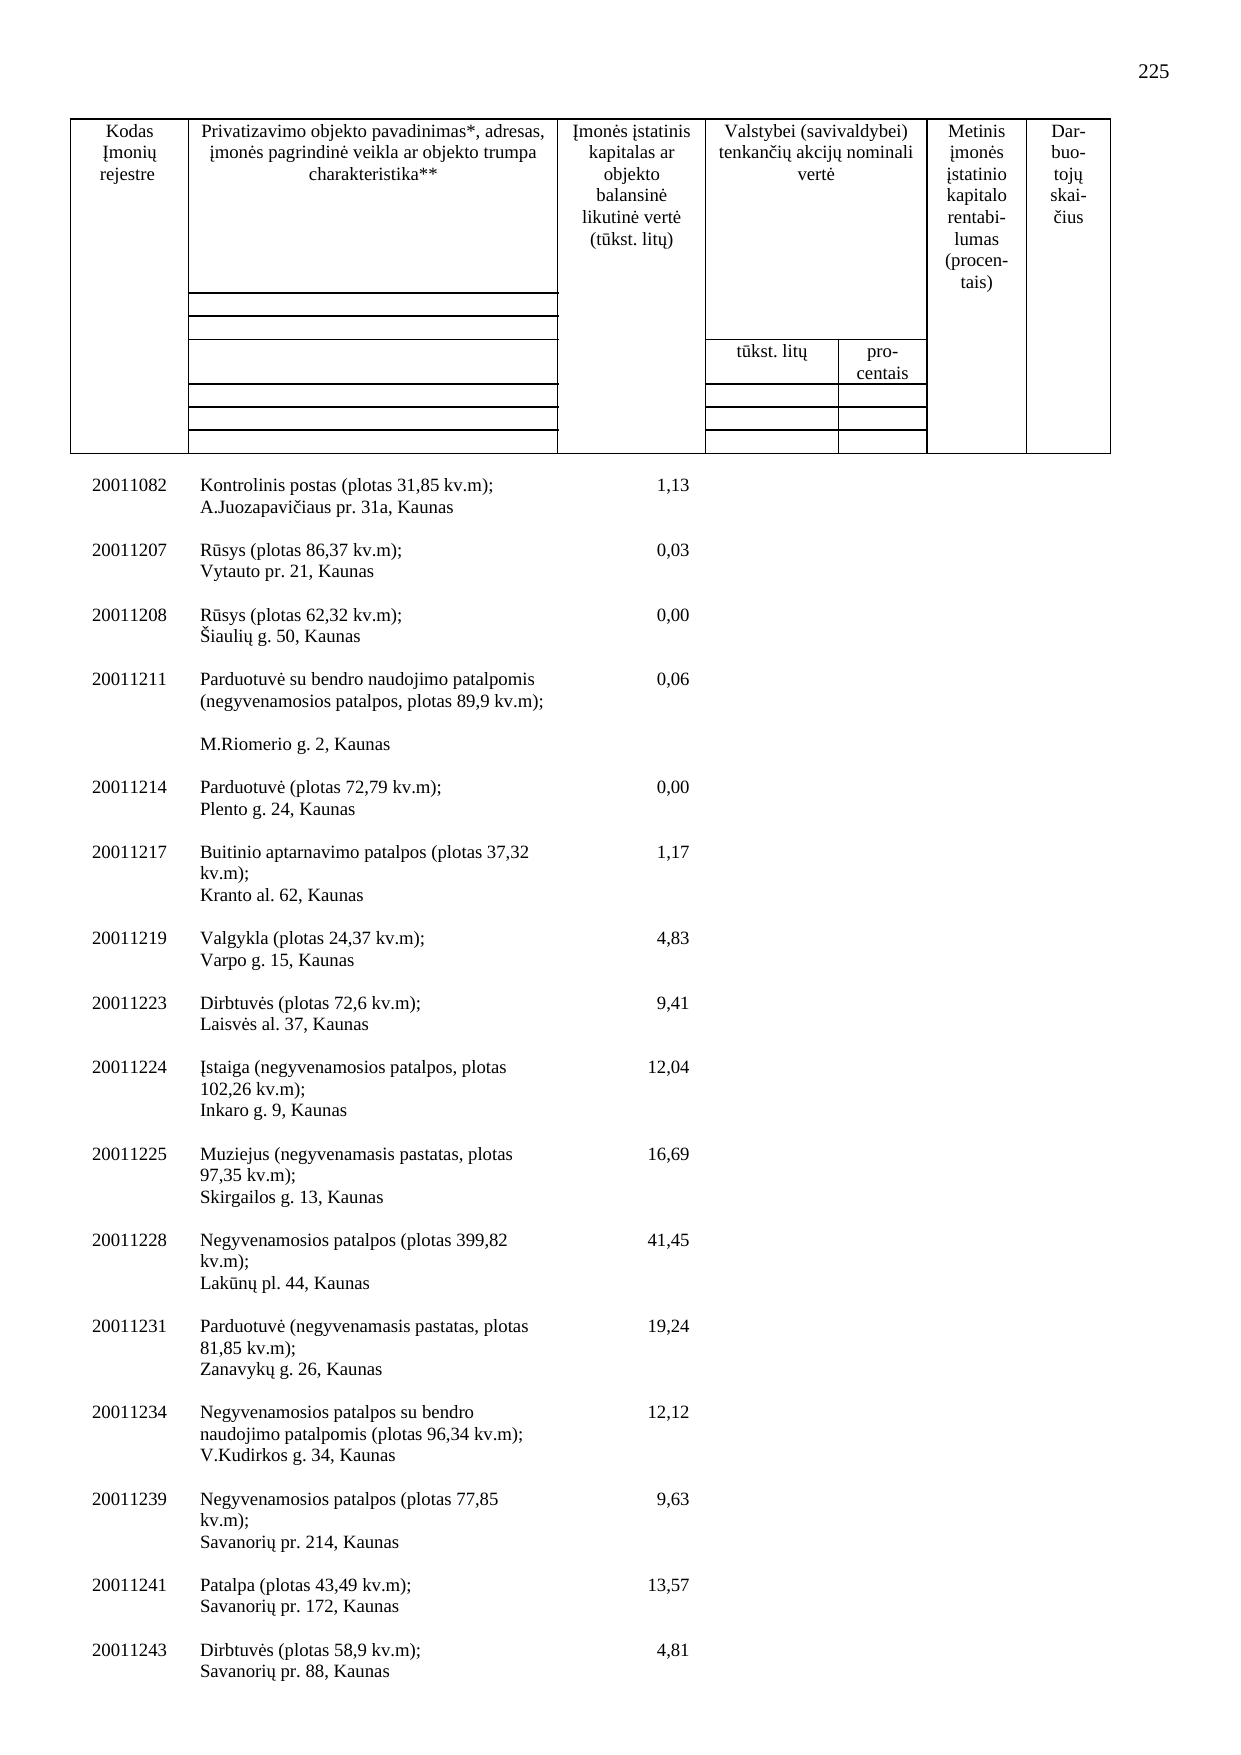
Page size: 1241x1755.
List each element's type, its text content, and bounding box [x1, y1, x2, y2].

table_cell 20011223 [70, 992, 188, 1056]
table_cell 20011214 [70, 776, 188, 841]
table_cell 4,81 [558, 1639, 705, 1682]
table_cell [706, 431, 838, 452]
table_cell [558, 315, 705, 338]
table_cell [705, 1229, 838, 1315]
table_cell 20011239 [70, 1488, 188, 1574]
table_cell [189, 454, 558, 474]
table_cell Rūsys (plotas 62,32 kv.m); Šiaulių g. 50, Kaunas [189, 604, 558, 668]
table_cell tūkst. litų [706, 340, 838, 383]
table_cell [1027, 315, 1110, 338]
table_cell [705, 454, 838, 474]
table_cell [927, 604, 1026, 668]
table_cell 20011207 [70, 539, 188, 603]
table_cell Buitinio aptarnavimo patalpos (plotas 37,32 kv.m); Kranto al. 62, Kaunas [189, 841, 558, 927]
table_cell [928, 429, 1026, 452]
table_cell Parduotuvė (negyvenamasis pastatas, plotas 81,85 kv.m); Zanavykų g. 26, Kaunas [189, 1315, 558, 1401]
table_cell Negyvenamosios patalpos su bendro naudojimo patalpomis (plotas 96,34 kv.m); V.Kudirkos g. 34, Kaunas [189, 1401, 558, 1487]
table_cell [927, 1056, 1026, 1142]
table_cell [1026, 454, 1110, 474]
table_cell [1026, 841, 1110, 927]
table_cell 9,41 [558, 992, 705, 1056]
table_cell [558, 383, 705, 406]
table_cell [1026, 474, 1110, 539]
table_cell [71, 315, 188, 338]
table_cell [838, 1229, 927, 1315]
table_cell [927, 1143, 1026, 1229]
table_cell [838, 841, 927, 927]
table_cell [558, 454, 705, 474]
table_cell [838, 604, 927, 668]
table_cell 20011234 [70, 1401, 188, 1487]
table_cell [927, 1401, 1026, 1487]
table_cell [1026, 668, 1110, 776]
table_cell [839, 431, 926, 452]
table_cell [705, 668, 838, 776]
table_cell 16,69 [558, 1143, 705, 1229]
table_cell 20011211 [70, 668, 188, 776]
table_cell [927, 927, 1026, 992]
table_header Dar-buo-tojų skai-čius [1027, 120, 1110, 292]
table_cell [189, 385, 557, 406]
table_cell [1026, 539, 1110, 603]
table_cell [71, 429, 188, 452]
table_cell [838, 454, 927, 474]
table_cell [705, 1315, 838, 1401]
table_cell [705, 604, 838, 668]
table_cell [838, 1401, 927, 1487]
table_cell Parduotuvė (plotas 72,79 kv.m); Plento g. 24, Kaunas [189, 776, 558, 841]
table_cell [705, 1143, 838, 1229]
table_cell 20011231 [70, 1315, 188, 1401]
table_cell [189, 408, 557, 429]
table_cell Rūsys (plotas 86,37 kv.m); Vytauto pr. 21, Kaunas [189, 539, 558, 603]
table_cell [838, 1574, 927, 1638]
table_cell 20011217 [70, 841, 188, 927]
table_cell [927, 776, 1026, 841]
table_cell [927, 1574, 1026, 1638]
table_cell [189, 294, 557, 315]
table_cell [1026, 1315, 1110, 1401]
table_cell [928, 383, 1026, 406]
table_cell [1026, 604, 1110, 668]
table_cell [927, 539, 1026, 603]
table_cell 1,17 [558, 841, 705, 927]
table_cell [838, 992, 927, 1056]
table_cell Negyvenamosios patalpos (plotas 399,82 kv.m); Lakūnų pl. 44, Kaunas [189, 1229, 558, 1315]
table_cell [705, 1574, 838, 1638]
table_cell [838, 1488, 927, 1574]
table_cell [927, 474, 1026, 539]
table_cell Muziejus (negyvenamasis pastatas, plotas 97,35 kv.m); Skirgailos g. 13, Kaunas [189, 1143, 558, 1229]
table_cell 41,45 [558, 1229, 705, 1315]
table_cell [1026, 1574, 1110, 1638]
table_header Valstybei (savivaldybei) tenkančių akcijų nominali vertė [706, 120, 926, 292]
table_cell Dirbtuvės (plotas 58,9 kv.m); Savanorių pr. 88, Kaunas [189, 1639, 558, 1682]
table_cell 0,00 [558, 604, 705, 668]
table_cell [705, 1401, 838, 1487]
table_cell 12,04 [558, 1056, 705, 1142]
table_cell [838, 776, 927, 841]
table_cell [1027, 429, 1110, 452]
table_cell [838, 474, 927, 539]
table_cell [1026, 927, 1110, 992]
table_cell Parduotuvė su bendro naudojimo patalpomis (negyvenamosios patalpos, plotas 89,9 kv.m); M.Riomerio g. 2, Kaunas [189, 668, 558, 776]
table_cell [1026, 1401, 1110, 1487]
table_cell [705, 1639, 838, 1682]
table_cell 4,83 [558, 927, 705, 992]
table_cell [1026, 1056, 1110, 1142]
table_cell [558, 292, 705, 315]
table_cell [705, 927, 838, 992]
table_cell [189, 431, 557, 452]
table_header Metinis įmonės įstatinio kapitalo rentabi-lumas (procen-tais) [928, 120, 1026, 292]
table_cell [1026, 992, 1110, 1056]
table_cell [558, 429, 705, 452]
table_cell 19,24 [558, 1315, 705, 1401]
table_cell 0,03 [558, 539, 705, 603]
table_header Kodas Įmonių rejestre [71, 120, 188, 292]
table_cell [558, 339, 705, 383]
table_cell [706, 315, 926, 338]
table_cell [705, 841, 838, 927]
table_cell [927, 841, 1026, 927]
table_cell [1026, 1488, 1110, 1574]
table_cell [705, 776, 838, 841]
table_cell 1,13 [558, 474, 705, 539]
table_cell [838, 927, 927, 992]
table_cell [927, 1488, 1026, 1574]
table_cell 20011219 [70, 927, 188, 992]
table_cell [1026, 776, 1110, 841]
table_cell Kontrolinis postas (plotas 31,85 kv.m); A.Juozapavičiaus pr. 31a, Kaunas [189, 474, 558, 539]
table_cell [1027, 383, 1110, 406]
table_cell [927, 1639, 1026, 1682]
table_cell [189, 340, 557, 383]
table_cell [838, 1056, 927, 1142]
table_cell [839, 385, 926, 406]
table_cell [705, 474, 838, 539]
table_cell [70, 454, 188, 474]
table_cell 20011241 [70, 1574, 188, 1638]
table_cell Negyvenamosios patalpos (plotas 77,85 kv.m); Savanorių pr. 214, Kaunas [189, 1488, 558, 1574]
table_cell [927, 668, 1026, 776]
table_header Įmonės įstatinis kapitalas ar objekto balansinė likutinė vertė (tūkst. litų) [558, 120, 705, 292]
table_cell [838, 1143, 927, 1229]
table_cell [558, 406, 705, 429]
table_cell [927, 454, 1026, 474]
table_cell [705, 1488, 838, 1574]
table_cell [927, 1229, 1026, 1315]
table_cell [71, 406, 188, 429]
table_cell [1026, 1229, 1110, 1315]
table_cell [838, 1315, 927, 1401]
table_cell 20011228 [70, 1229, 188, 1315]
table_cell 20011208 [70, 604, 188, 668]
table_cell [1026, 1143, 1110, 1229]
table_cell 12,12 [558, 1401, 705, 1487]
table_cell [706, 292, 926, 315]
table_cell [839, 408, 926, 429]
table_cell Patalpa (plotas 43,49 kv.m); Savanorių pr. 172, Kaunas [189, 1574, 558, 1638]
table_cell [71, 339, 188, 383]
table_cell Valgykla (plotas 24,37 kv.m); Varpo g. 15, Kaunas [189, 927, 558, 992]
table_cell [1027, 292, 1110, 315]
table_cell [189, 317, 557, 338]
table_cell 20011082 [70, 474, 188, 539]
table_header Privatizavimo objekto pavadinimas*, adresas, įmonės pagrindinė veikla ar objekto trumpa charakteristika** [189, 120, 557, 292]
table_cell [928, 315, 1026, 338]
table_cell [928, 339, 1026, 383]
table_cell [838, 1639, 927, 1682]
table_cell [927, 992, 1026, 1056]
table_cell 0,00 [558, 776, 705, 841]
table_cell [705, 539, 838, 603]
table_cell 13,57 [558, 1574, 705, 1638]
table_cell [705, 1056, 838, 1142]
table_cell 0,06 [558, 668, 705, 776]
table_cell [928, 406, 1026, 429]
table_cell [706, 408, 838, 429]
table_cell [1027, 339, 1110, 383]
table_cell [927, 1315, 1026, 1401]
table_cell [1026, 1639, 1110, 1682]
table_cell [928, 292, 1026, 315]
table_cell [705, 992, 838, 1056]
table_cell 9,63 [558, 1488, 705, 1574]
table_cell Įstaiga (negyvenamosios patalpos, plotas 102,26 kv.m); Inkaro g. 9, Kaunas [189, 1056, 558, 1142]
table_cell Dirbtuvės (plotas 72,6 kv.m); Laisvės al. 37, Kaunas [189, 992, 558, 1056]
table_cell [1027, 406, 1110, 429]
table_cell [71, 292, 188, 315]
table_cell 20011243 [70, 1639, 188, 1682]
table_cell [838, 539, 927, 603]
table_cell [71, 383, 188, 406]
table_cell pro-centais [839, 340, 926, 383]
table_cell 20011224 [70, 1056, 188, 1142]
table_cell 20011225 [70, 1143, 188, 1229]
table_cell [838, 668, 927, 776]
table_cell [706, 385, 838, 406]
